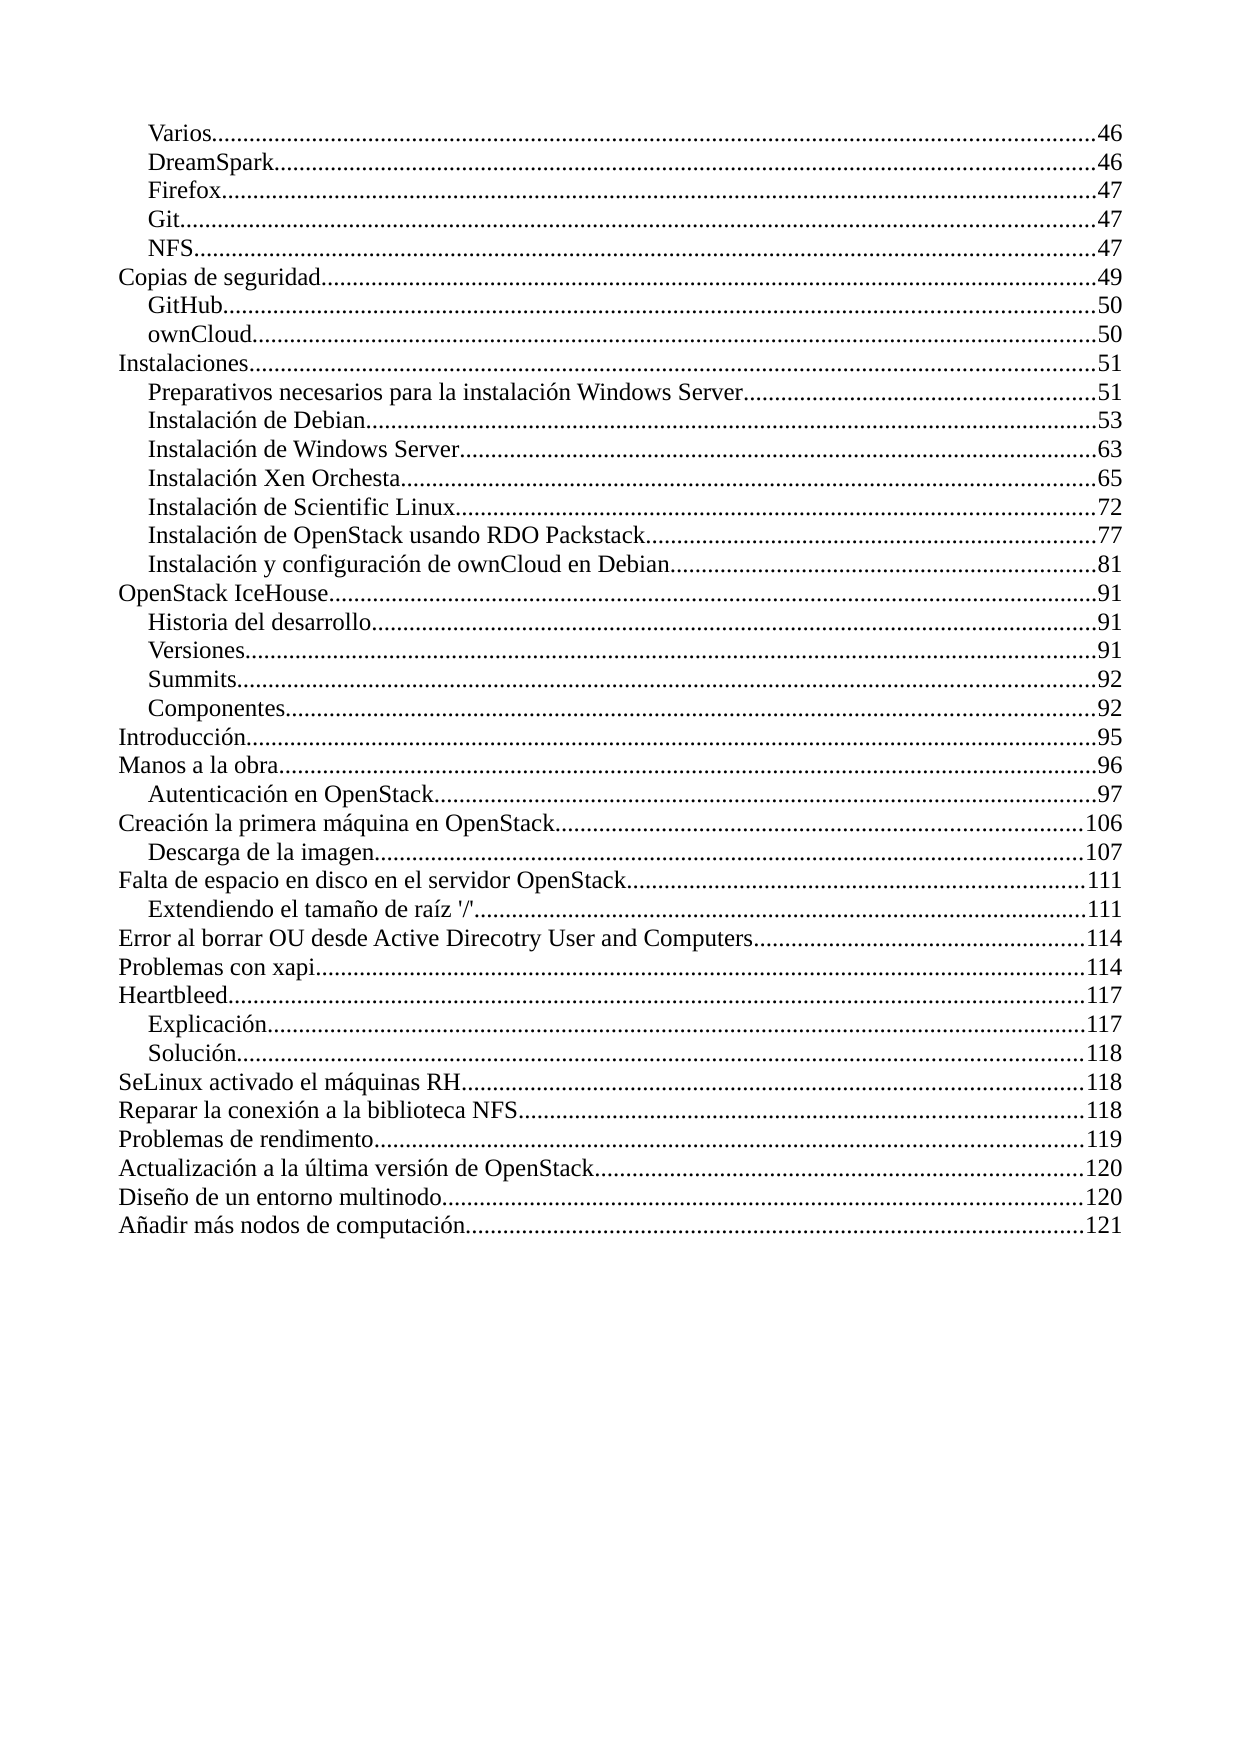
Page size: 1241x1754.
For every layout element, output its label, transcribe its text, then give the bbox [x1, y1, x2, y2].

text Descarga de la imagen 107 [148, 837, 1122, 866]
text SeLinux activado el máquinas RH 118 [118, 1067, 1122, 1096]
text Varios 46 [148, 118, 1122, 147]
text NFS 47 [148, 233, 1122, 262]
text Actualización a la última versión de OpenStack 120 [118, 1153, 1122, 1182]
text Manos a la obra 96 [118, 751, 1122, 779]
text Autenticación en OpenStack 97 [148, 779, 1122, 808]
text DreamSpark 46 [148, 147, 1122, 176]
text Falta de espacio en disco en el servidor OpenStack 111 [118, 866, 1122, 894]
text Creación la primera máquina en OpenStack 106 [118, 808, 1122, 837]
text Git 47 [148, 204, 1122, 233]
text Historia del desarrollo 91 [148, 607, 1122, 636]
text Summits 92 [148, 664, 1122, 693]
text Instalación y configuración de ownCloud en Debian 81 [148, 549, 1122, 578]
text Añadir más nodos de computación 121 [118, 1211, 1122, 1239]
text Instalación Xen Orchesta 65 [148, 463, 1122, 492]
text Heartbleed 117 [118, 981, 1122, 1009]
text Explicación 117 [148, 1009, 1122, 1038]
text Solución 118 [148, 1038, 1122, 1067]
text Instalación de Windows Server 63 [148, 434, 1122, 463]
text Extendiendo el tamaño de raíz '/' 111 [148, 894, 1122, 923]
text Componentes 92 [148, 693, 1122, 722]
text Error al borrar OU desde Active Direcotry User and Computers 114 [118, 923, 1122, 952]
text Instalación de OpenStack usando RDO Packstack 77 [148, 521, 1122, 549]
text Instalación de Scientific Linux 72 [148, 492, 1122, 521]
text Reparar la conexión a la biblioteca NFS 118 [118, 1096, 1122, 1124]
text Instalación de Debian 53 [148, 406, 1122, 434]
text Introducción 95 [118, 722, 1122, 751]
text ownCloud 50 [148, 319, 1122, 348]
text Firefox 47 [148, 176, 1122, 204]
text GitHub 50 [148, 291, 1122, 319]
text Versiones 91 [148, 636, 1122, 664]
text Preparativos necesarios para la instalación Windows Server 51 [148, 377, 1122, 406]
text Instalaciones 51 [118, 348, 1122, 377]
text Problemas de rendimento 119 [118, 1124, 1122, 1153]
text OpenStack IceHouse 91 [118, 578, 1122, 607]
text Copias de seguridad 49 [118, 262, 1122, 291]
text Problemas con xapi 114 [118, 952, 1122, 981]
text Diseño de un entorno multinodo 120 [118, 1182, 1122, 1211]
